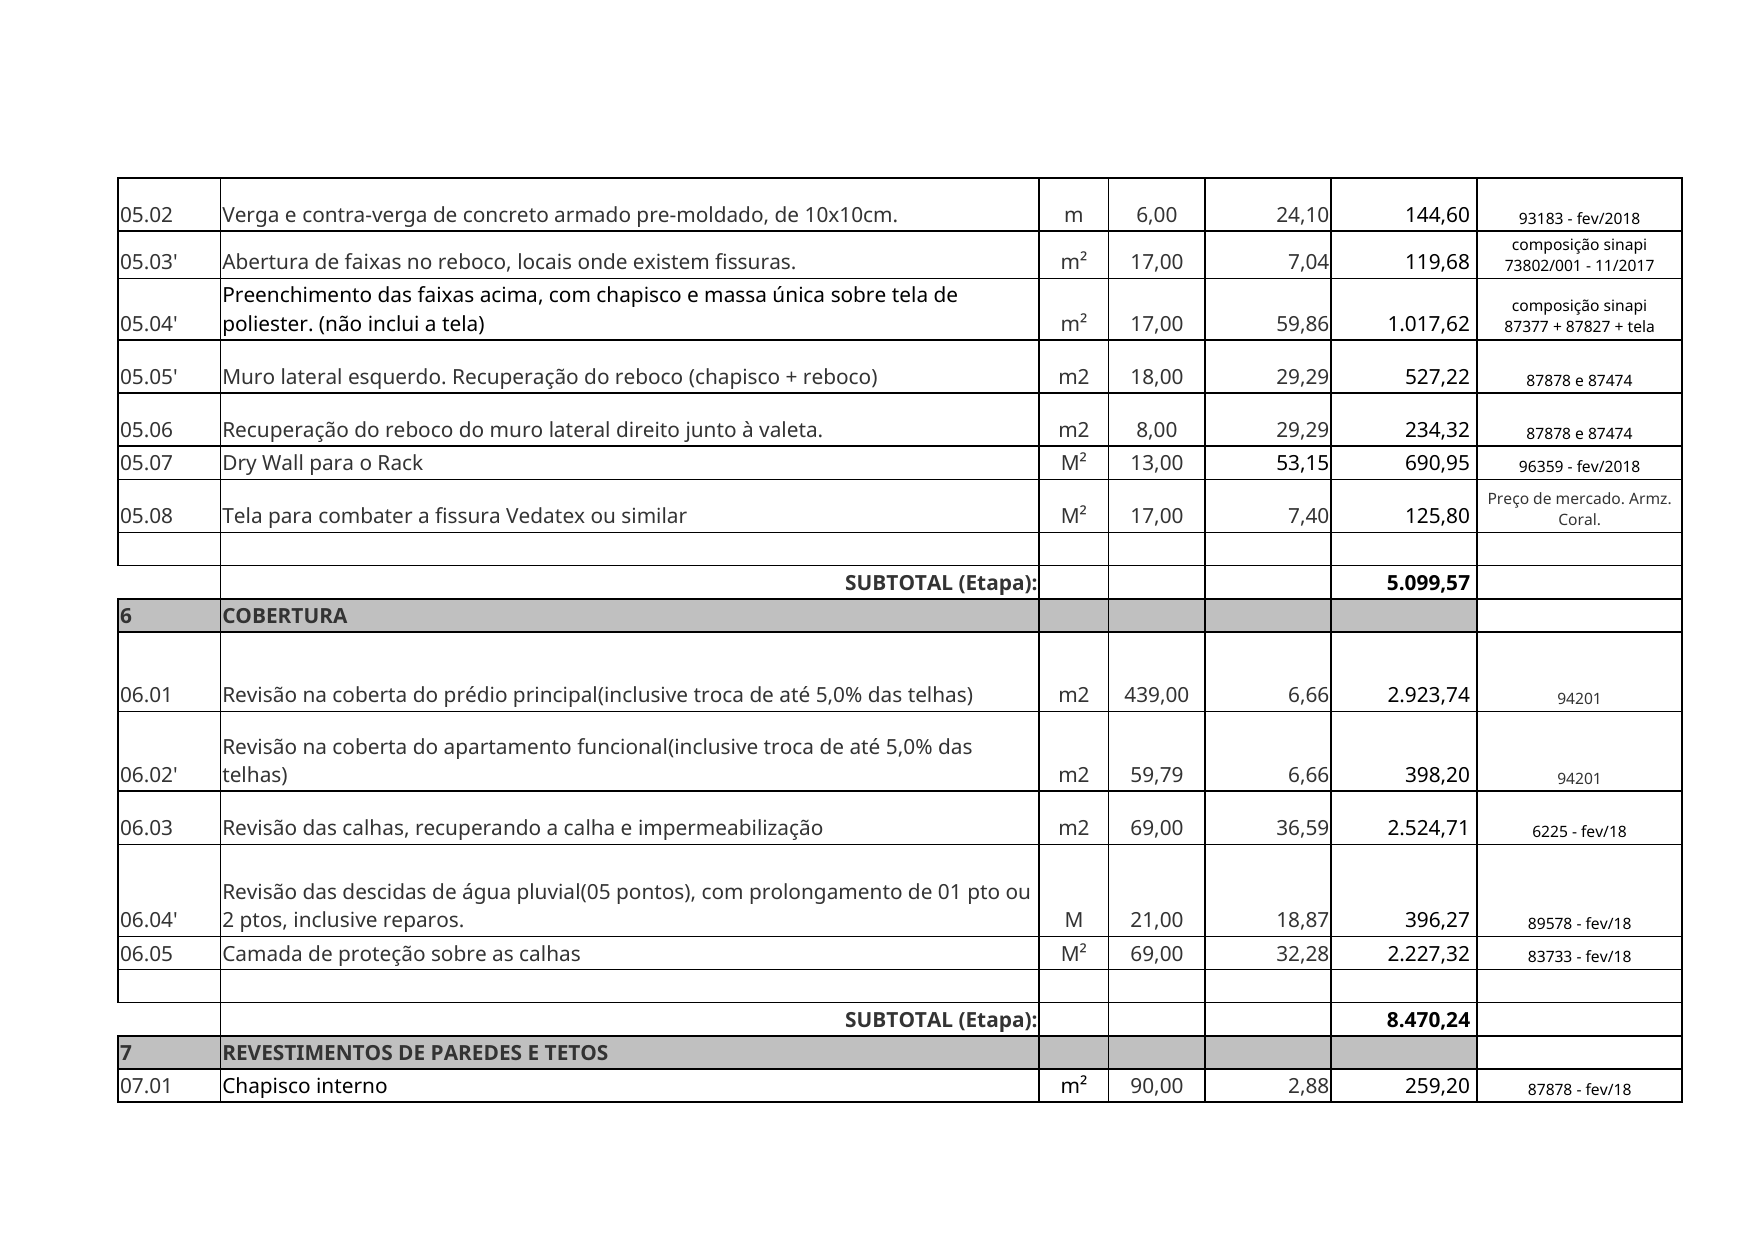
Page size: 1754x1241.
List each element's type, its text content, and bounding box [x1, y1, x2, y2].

table_cell 6 [119, 600, 220, 631]
table_cell 2,88 [1206, 1070, 1330, 1101]
table_cell 21,00 [1109, 845, 1204, 936]
table_cell [1206, 600, 1330, 631]
table_cell 05.02 [119, 179, 220, 230]
table_cell [1040, 566, 1108, 598]
table_cell [1109, 533, 1204, 565]
table_cell [119, 533, 220, 565]
table_cell Tela para combater a fissura Vedatex ou similar [221, 480, 1038, 532]
table_cell 06.01 [119, 633, 220, 711]
table_cell 29,29 [1206, 394, 1330, 445]
table_cell REVESTIMENTOS DE PAREDES E TETOS [221, 1037, 1038, 1068]
table_cell Preenchimento das faixas acima, com chapisco e massa única sobre tela de poliester. (não inclui a tela) [221, 279, 1038, 339]
table_cell 690,95 [1332, 447, 1476, 478]
table_cell 69,00 [1109, 792, 1204, 843]
table_cell 87878 e 87474 [1478, 341, 1681, 392]
table_cell [1109, 970, 1204, 1002]
table_cell [1109, 600, 1204, 631]
table_cell 2.227,32 [1332, 937, 1476, 969]
table_cell 05.05' [119, 341, 220, 392]
table_cell [119, 970, 220, 1002]
table_cell 6,66 [1206, 712, 1330, 790]
table_cell 59,86 [1206, 279, 1330, 339]
table_cell [1040, 600, 1108, 631]
table_cell [221, 533, 1038, 565]
table_cell [1478, 566, 1681, 598]
table_cell M² [1040, 937, 1108, 969]
table_cell 13,00 [1109, 447, 1204, 478]
table_cell 94201 [1478, 633, 1681, 711]
table_cell 18,87 [1206, 845, 1330, 936]
table_cell [1206, 533, 1330, 565]
table_cell SUBTOTAL (Etapa): [221, 1003, 1038, 1035]
table_cell [1040, 970, 1108, 1002]
table_cell 1.017,62 [1332, 279, 1476, 339]
table_cell Camada de proteção sobre as calhas [221, 937, 1038, 969]
table_cell 17,00 [1109, 232, 1204, 277]
table_cell m² [1040, 279, 1108, 339]
table_cell [1109, 1003, 1204, 1035]
table_cell [1332, 1037, 1476, 1068]
table_cell Revisão na coberta do prédio principal(inclusive troca de até 5,0% das telhas) [221, 633, 1038, 711]
table_cell [1478, 970, 1681, 1002]
table_cell [1206, 1037, 1330, 1068]
table_cell Dry Wall para o Rack [221, 447, 1038, 478]
table_cell 24,10 [1206, 179, 1330, 230]
table_cell 53,15 [1206, 447, 1330, 478]
table_cell 6225 - fev/18 [1478, 792, 1681, 843]
table_cell 06.03 [119, 792, 220, 843]
table_cell M² [1040, 447, 1108, 478]
table_cell [1109, 566, 1204, 598]
table_cell [1206, 970, 1330, 1002]
table_cell 439,00 [1109, 633, 1204, 711]
table_cell 07.01 [119, 1070, 220, 1101]
table_cell m2 [1040, 341, 1108, 392]
table_cell [1206, 1003, 1330, 1035]
table_cell 2.923,74 [1332, 633, 1476, 711]
table_cell 05.08 [119, 480, 220, 532]
table_cell 59,79 [1109, 712, 1204, 790]
table_cell 144,60 [1332, 179, 1476, 230]
table_cell 6,00 [1109, 179, 1204, 230]
table_cell [1040, 1003, 1108, 1035]
table_cell Abertura de faixas no reboco, locais onde existem fissuras. [221, 232, 1038, 277]
table_cell [1478, 1003, 1681, 1035]
table_cell Revisão das descidas de água pluvial(05 pontos), com prolongamento de 01 pto ou 2 ptos, inclusive reparos. [221, 845, 1038, 936]
table_cell m² [1040, 1070, 1108, 1101]
table_cell 36,59 [1206, 792, 1330, 843]
table_cell [1109, 1037, 1204, 1068]
table_cell 05.07 [119, 447, 220, 478]
table_cell 06.02' [119, 712, 220, 790]
table_cell 259,20 [1332, 1070, 1476, 1101]
table_cell 17,00 [1109, 480, 1204, 532]
table_cell [1478, 600, 1681, 631]
table_cell composição sinapi 87377 + 87827 + tela [1478, 279, 1681, 339]
table_cell 17,00 [1109, 279, 1204, 339]
table_cell 94201 [1478, 712, 1681, 790]
table_cell 527,22 [1332, 341, 1476, 392]
table_cell 93183 - fev/2018 [1478, 179, 1681, 230]
table_cell 29,29 [1206, 341, 1330, 392]
table_cell Chapisco interno [221, 1070, 1038, 1101]
table_cell [221, 970, 1038, 1002]
table_cell 32,28 [1206, 937, 1330, 969]
table_cell 234,32 [1332, 394, 1476, 445]
table_cell [1332, 970, 1476, 1002]
table_cell m² [1040, 232, 1108, 277]
table_cell 05.06 [119, 394, 220, 445]
table_cell m2 [1040, 712, 1108, 790]
table_cell Muro lateral esquerdo. Recuperação do reboco (chapisco + reboco) [221, 341, 1038, 392]
table_cell Preço de mercado. Armz. Coral. [1478, 480, 1681, 532]
table_cell 125,80 [1332, 480, 1476, 532]
table_cell [1040, 533, 1108, 565]
table_cell 69,00 [1109, 937, 1204, 969]
table_cell 18,00 [1109, 341, 1204, 392]
table_cell [1332, 533, 1476, 565]
table_cell [1040, 1037, 1108, 1068]
table_cell 5.099,57 [1332, 566, 1476, 598]
table_cell 05.04' [119, 279, 220, 339]
table_cell [118, 1003, 220, 1035]
table_cell 8.470,24 [1332, 1003, 1476, 1035]
table_cell 396,27 [1332, 845, 1476, 936]
table_cell 87878 e 87474 [1478, 394, 1681, 445]
table_cell Revisão das calhas, recuperando a calha e impermeabilização [221, 792, 1038, 843]
table_cell 83733 - fev/18 [1478, 937, 1681, 969]
table_cell 06.05 [119, 937, 220, 969]
table_cell 96359 - fev/2018 [1478, 447, 1681, 478]
table_cell [1478, 1037, 1681, 1068]
table_cell 89578 - fev/18 [1478, 845, 1681, 936]
table_cell [1206, 566, 1330, 598]
table_cell m2 [1040, 394, 1108, 445]
table_cell Verga e contra-verga de concreto armado pre-moldado, de 10x10cm. [221, 179, 1038, 230]
table_cell m2 [1040, 633, 1108, 711]
table_cell 90,00 [1109, 1070, 1204, 1101]
table_cell 05.03' [119, 232, 220, 277]
table_cell 2.524,71 [1332, 792, 1476, 843]
table_cell M² [1040, 480, 1108, 532]
table_cell [118, 566, 220, 598]
table_cell COBERTURA [221, 600, 1038, 631]
table_cell 8,00 [1109, 394, 1204, 445]
table_cell [1332, 600, 1476, 631]
table_cell m2 [1040, 792, 1108, 843]
table_cell SUBTOTAL (Etapa): [221, 566, 1038, 598]
table_cell 6,66 [1206, 633, 1330, 711]
table_cell 119,68 [1332, 232, 1476, 277]
table_cell [1478, 533, 1681, 565]
table_cell 7 [119, 1037, 220, 1068]
table_cell m [1040, 179, 1108, 230]
table_cell Recuperação do reboco do muro lateral direito junto à valeta. [221, 394, 1038, 445]
table_cell M [1040, 845, 1108, 936]
table_cell composição sinapi 73802/001 - 11/2017 [1478, 232, 1681, 277]
table_cell Revisão na coberta do apartamento funcional(inclusive troca de até 5,0% das telhas) [221, 712, 1038, 790]
table_cell 7,40 [1206, 480, 1330, 532]
table_cell 7,04 [1206, 232, 1330, 277]
table_cell 87878 - fev/18 [1478, 1070, 1681, 1101]
table_cell 06.04' [119, 845, 220, 936]
table_cell 398,20 [1332, 712, 1476, 790]
